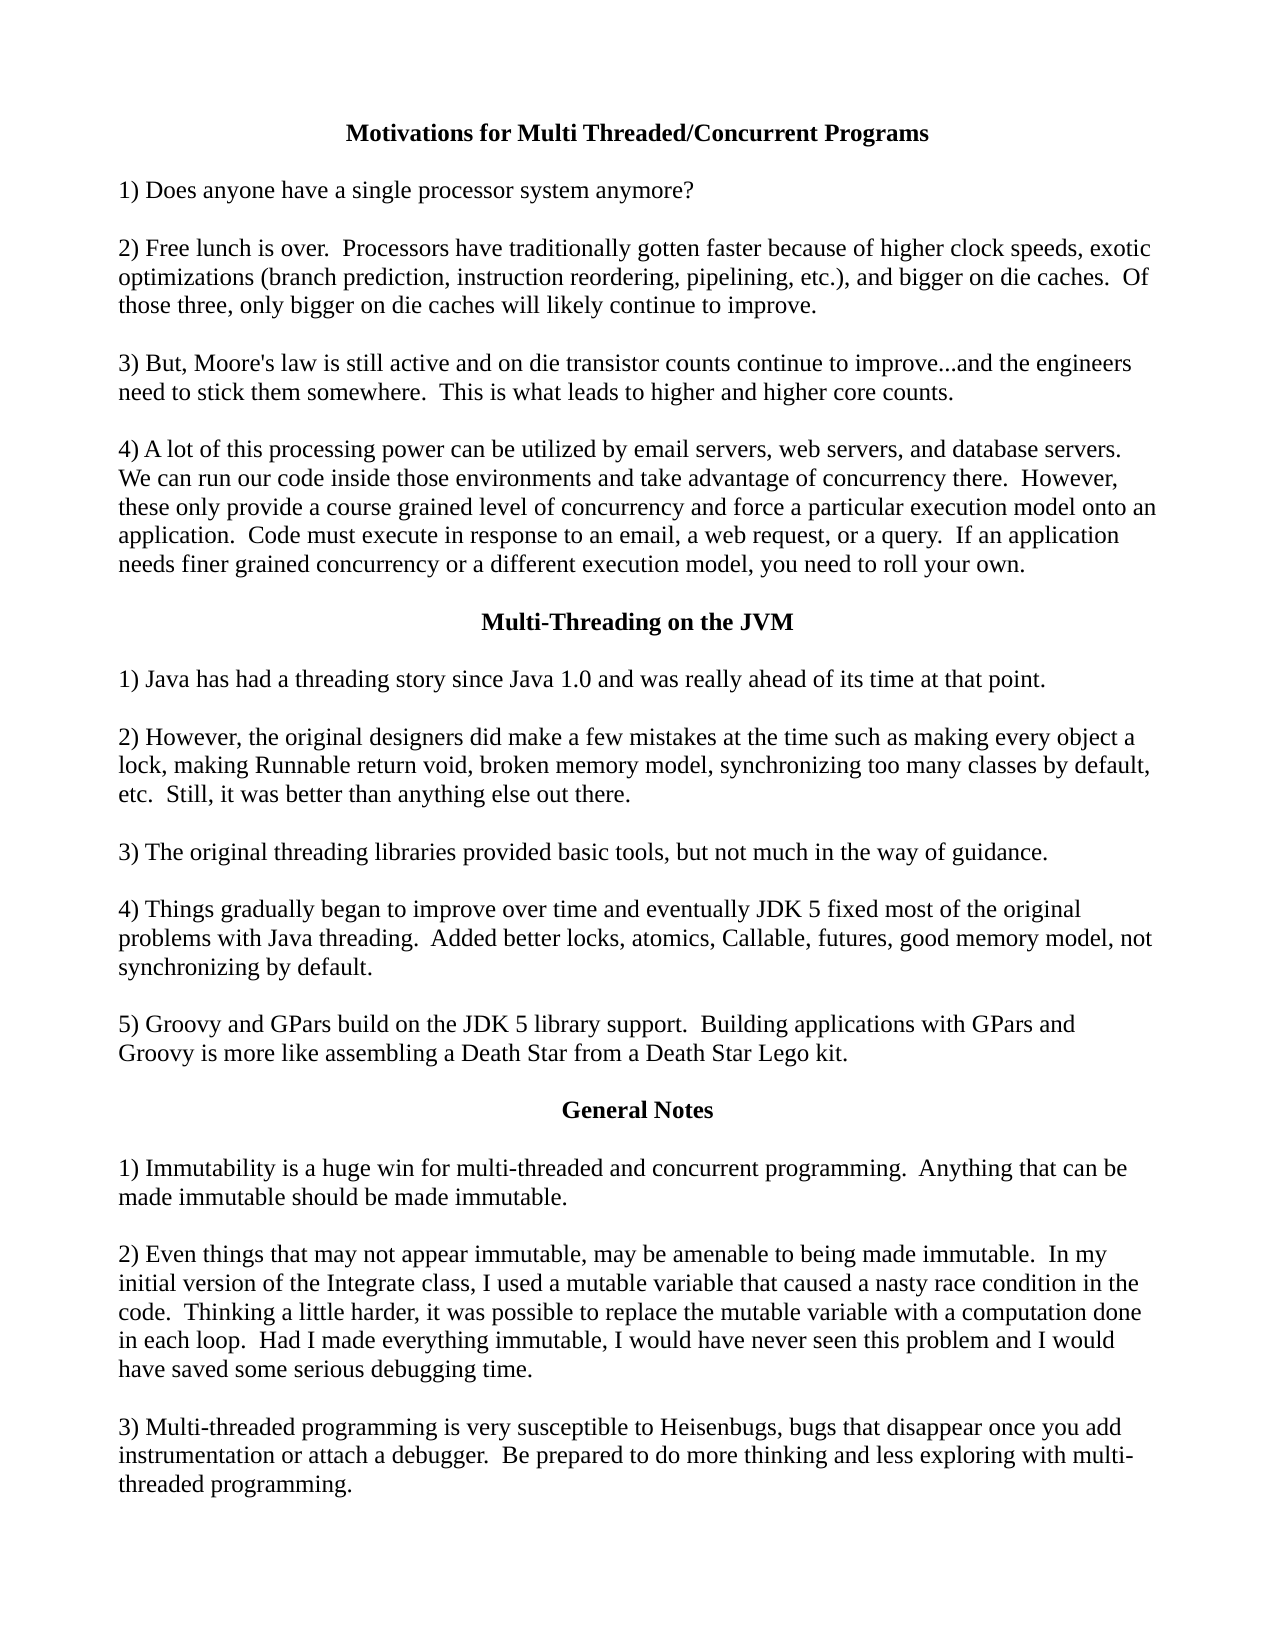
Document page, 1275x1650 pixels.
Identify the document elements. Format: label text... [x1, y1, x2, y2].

text 1) Immutability is a huge win for multi-threaded and concurrent programming. Anything that can be made immutable should be made immutable. [118, 1153, 1157, 1211]
text General Notes [118, 1096, 1157, 1124]
text 1) Java has had a threading story since Java 1.0 and was really ahead of its time at that point. [118, 664, 1157, 693]
text 2) However, the original designers did make a few mistakes at the time such as making every object a lock, making Runnable return void, broken memory model, synchronizing too many classes by default, etc. Still, it was better than anything else out there. [118, 722, 1157, 808]
text 3) Multi-threaded programming is very susceptible to Heisenbugs, bugs that disappear once you add instrumentation or attach a debugger. Be prepared to do more thinking and less exploring with multi-threaded programming. [118, 1412, 1157, 1498]
text 2) Even things that may not appear immutable, may be amenable to being made immutable. In my initial version of the Integrate class, I used a mutable variable that caused a nasty race condition in the code. Thinking a little harder, it was possible to replace the mutable variable with a computation done in each loop. Had I made everything immutable, I would have never seen this problem and I would have saved some serious debugging time. [118, 1239, 1157, 1383]
text 3) The original threading libraries provided basic tools, but not much in the way of guidance. [118, 837, 1157, 866]
text 5) Groovy and GPars build on the JDK 5 library support. Building applications with GPars and Groovy is more like assembling a Death Star from a Death Star Lego kit. [118, 1009, 1157, 1067]
text 3) But, Moore's law is still active and on die transistor counts continue to improve...and the engineers need to stick them somewhere. This is what leads to higher and higher core counts. [118, 348, 1157, 406]
text Motivations for Multi Threaded/Concurrent Programs [118, 118, 1157, 147]
text 4) A lot of this processing power can be utilized by email servers, web servers, and database servers. We can run our code inside those environments and take advantage of concurrency there. However, these only provide a course grained level of concurrency and force a particular execution model onto an application. Code must execute in response to an email, a web request, or a query. If an application needs finer grained concurrency or a different execution model, you need to roll your own. [118, 434, 1157, 578]
text 1) Does anyone have a single processor system anymore? [118, 176, 1157, 204]
text 2) Free lunch is over. Processors have traditionally gotten faster because of higher clock speeds, exotic optimizations (branch prediction, instruction reordering, pipelining, etc.), and bigger on die caches. Of those three, only bigger on die caches will likely continue to improve. [118, 233, 1157, 319]
text 4) Things gradually began to improve over time and eventually JDK 5 fixed most of the original problems with Java threading. Added better locks, atomics, Callable, futures, good memory model, not synchronizing by default. [118, 894, 1157, 981]
text Multi-Threading on the JVM [118, 607, 1157, 636]
